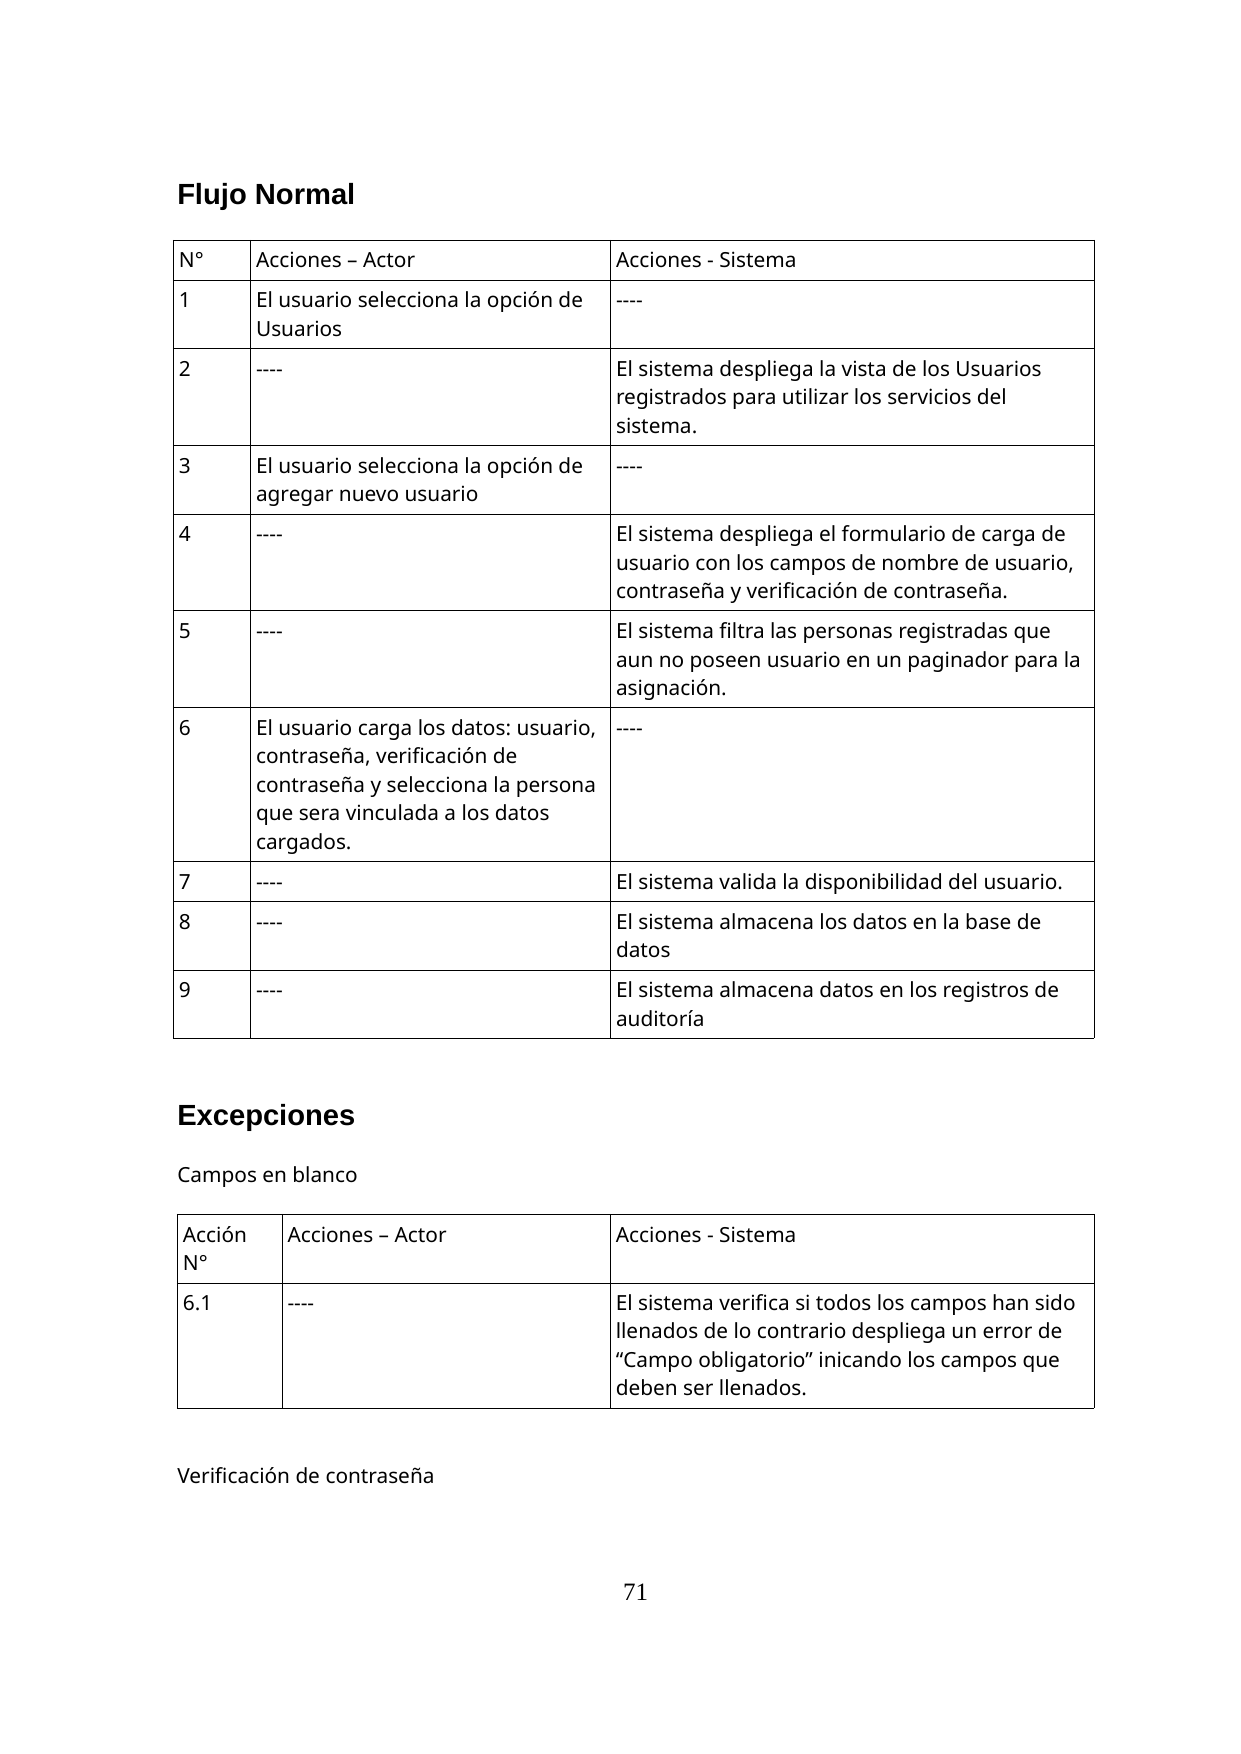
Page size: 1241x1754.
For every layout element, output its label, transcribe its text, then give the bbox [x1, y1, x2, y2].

table_cell ---- [251, 971, 610, 1038]
table_header Acciones – Actor [283, 1215, 610, 1282]
table_cell 6.1 [178, 1284, 282, 1408]
table_cell ---- [251, 349, 610, 445]
table_header Acciones - Sistema [611, 241, 1094, 280]
table_cell 1 [174, 281, 250, 348]
table_cell ---- [251, 611, 610, 707]
table_cell ---- [251, 515, 610, 610]
table_cell 9 [174, 971, 250, 1038]
table_cell El sistema despliega el formulario de carga de usuario con los campos de nombre de usuario, contraseña y verificación de contraseña. [611, 515, 1094, 610]
table_header Acciones – Actor [251, 241, 610, 280]
table_cell 5 [174, 611, 250, 707]
table_cell El sistema almacena los datos en la base de datos [611, 902, 1094, 969]
table_cell El sistema despliega la vista de los Usuarios registrados para utilizar los servicios del sistema. [611, 349, 1094, 445]
table_cell 6 [174, 708, 250, 861]
table_cell ---- [611, 281, 1094, 348]
table_cell 2 [174, 349, 250, 445]
table_cell 4 [174, 515, 250, 610]
table_cell El sistema almacena datos en los registros de auditoría [611, 971, 1094, 1038]
text Verificación de contraseña [177, 1461, 1093, 1490]
table_cell ---- [611, 446, 1094, 513]
text Campos en blanco [177, 1161, 1093, 1189]
table_cell El usuario carga los datos: usuario, contraseña, verificación de contraseña y selecciona la persona que sera vinculada a los datos cargados. [251, 708, 610, 861]
table_cell 8 [174, 902, 250, 969]
table_cell El usuario selecciona la opción de agregar nuevo usuario [251, 446, 610, 513]
subtitle Excepciones [177, 1098, 1093, 1131]
table_cell El sistema verifica si todos los campos han sido llenados de lo contrario despliega un error de “Campo obligatorio” inicando los campos que deben ser llenados. [611, 1284, 1094, 1408]
table_cell 3 [174, 446, 250, 513]
table_header Acción N° [178, 1215, 282, 1282]
table_cell ---- [251, 902, 610, 969]
subtitle Flujo Normal [177, 177, 1093, 211]
table_header Acciones - Sistema [611, 1215, 1094, 1282]
table_cell El sistema valida la disponibilidad del usuario. [611, 862, 1094, 901]
table_cell 7 [174, 862, 250, 901]
table_cell El usuario selecciona la opción de Usuarios [251, 281, 610, 348]
table_cell ---- [611, 708, 1094, 861]
table_header N° [174, 241, 250, 280]
table_cell El sistema filtra las personas registradas que aun no poseen usuario en un paginador para la asignación. [611, 611, 1094, 707]
table_cell ---- [251, 862, 610, 901]
table_cell ---- [283, 1284, 610, 1408]
